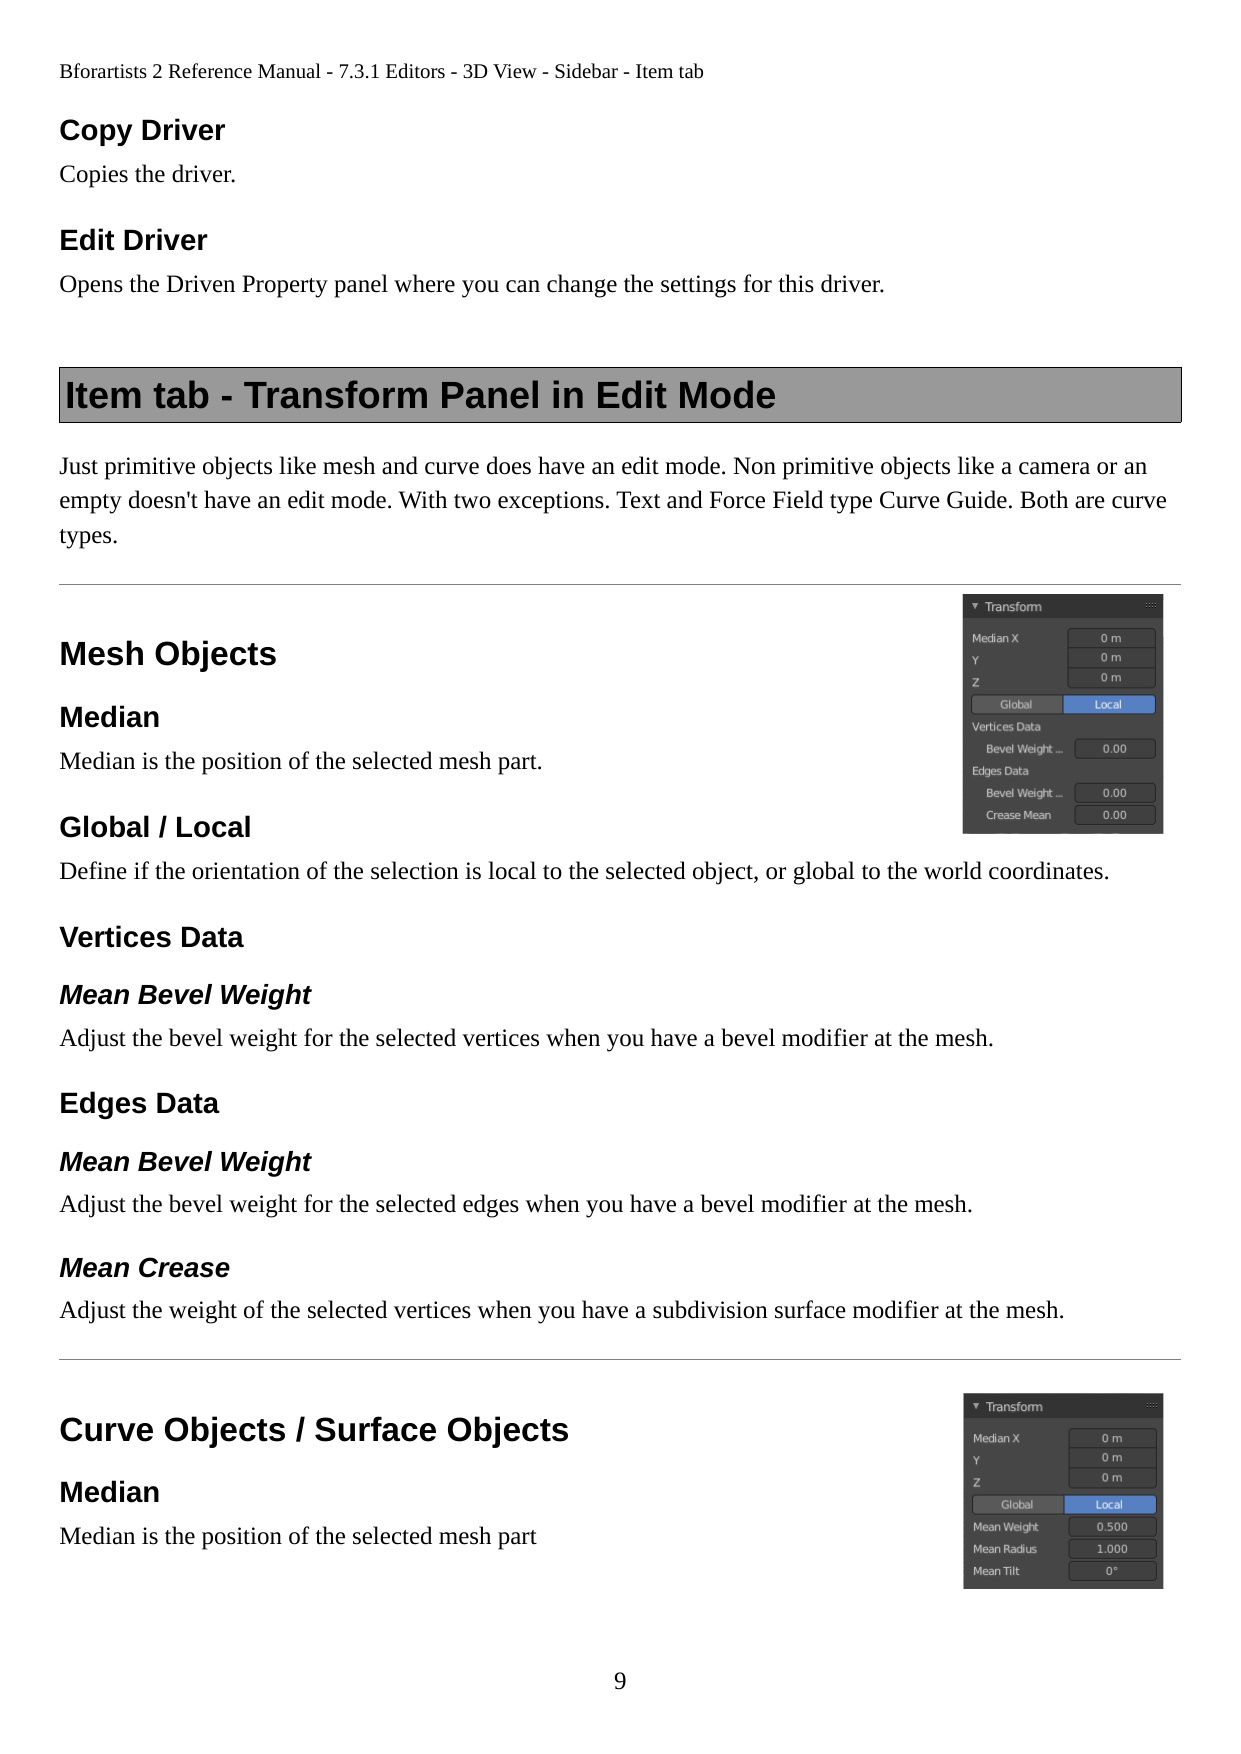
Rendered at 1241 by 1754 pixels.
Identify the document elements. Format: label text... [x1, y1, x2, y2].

subtitle Copy Driver [59, 113, 1181, 146]
subtitle Edges Data [59, 1086, 1181, 1120]
subtitle [1164, 634, 1181, 673]
subtitle Curve Objects / Surface Objects [59, 1409, 963, 1448]
subtitle Mesh Objects [59, 634, 962, 673]
text Median is the position of the selected mesh part [59, 1521, 963, 1550]
subtitle [1164, 700, 1181, 733]
subtitle Mean Bevel Weight [59, 1145, 1181, 1177]
subtitle [1164, 1475, 1181, 1509]
subtitle Vertices Data [59, 919, 1181, 953]
subtitle Mean Crease [59, 1251, 1181, 1283]
subtitle Mean Bevel Weight [59, 978, 1181, 1010]
text Adjust the weight of the selected vertices when you have a subdivision surface modifier at the mesh. [59, 1295, 1181, 1324]
table_header Item tab - Transform Panel in Edit Mode [60, 368, 1181, 422]
text Opens the Driven Property panel where you can change the settings for this driver. [59, 269, 1181, 297]
picture [962, 594, 1164, 834]
subtitle Median [59, 1475, 963, 1509]
subtitle Edit Driver [59, 222, 1181, 256]
picture [963, 1393, 1164, 1589]
text Adjust the bevel weight for the selected edges when you have a bevel modifier at the mesh. [59, 1189, 1181, 1218]
text Define if the orientation of the selection is local to the selected object, or global to the world coordinates. [59, 856, 1181, 884]
text Median is the position of the selected mesh part. [59, 746, 962, 775]
text Just primitive objects like mesh and curve does have an edit mode. Non primitive objects like a camera or an empty doesn't have an edit mode. With two exceptions. Text and Force Field type Curve Guide. Both are curve types. [59, 451, 1181, 549]
text Copies the driver. [59, 159, 1181, 188]
text Adjust the bevel weight for the selected vertices when you have a bevel modifier at the mesh. [59, 1023, 1181, 1051]
subtitle Global / Local [59, 809, 1181, 843]
subtitle Median [59, 700, 962, 733]
subtitle [1164, 1409, 1181, 1448]
